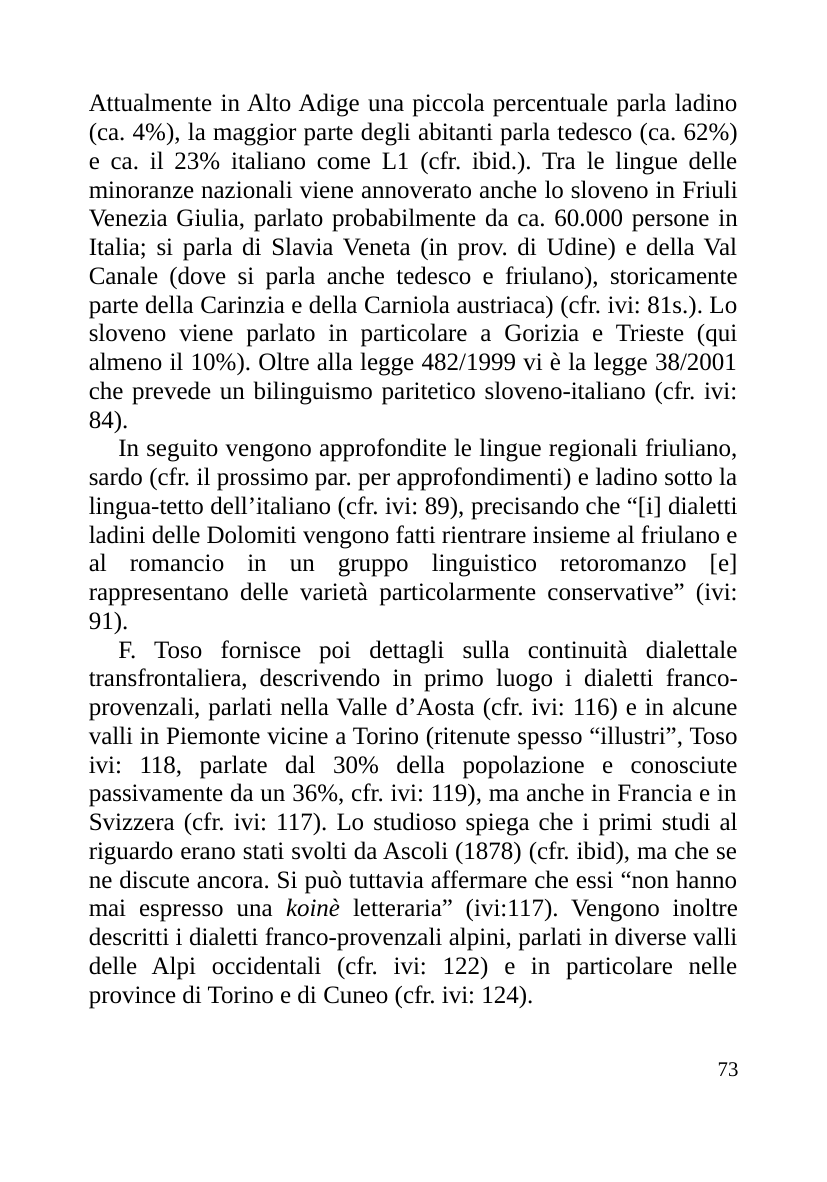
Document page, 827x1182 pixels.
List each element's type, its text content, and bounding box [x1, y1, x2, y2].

text Attualmente in Alto Adige una piccola percentuale parla ladino (ca. 4%), la maggior parte degli abitanti parla tedesco (ca. 62%) e ca. il 23% italiano come L1 (cfr. ibid.). Tra le lingue delle minoranze nazionali viene annoverato anche lo sloveno in Friuli Venezia Giulia, parlato probabilmente da ca. 60.000 persone in Italia; si parla di Slavia Veneta (in prov. di Udine) e della Val Canale (dove si parla anche tedesco e friulano), storicamente parte della Carinzia e della Carniola austriaca) (cfr. ivi: 81s.). Lo sloveno viene parlato in particolare a Gorizia e Trieste (qui almeno il 10%). Oltre alla legge 482/1999 vi è la legge 38/2001 che prevede un bilinguismo paritetico sloveno-italiano (cfr. ivi: 84). [88, 88, 738, 433]
text In seguito vengono approfondite le lingue regionali friuliano, sardo (cfr. il prossimo par. per approfondimenti) e ladino sotto la lingua-tetto dell’italiano (cfr. ivi: 89), precisando che “[i] dialetti ladini delle Dolomiti vengono fatti rientrare insieme al friulano e al romancio in un gruppo linguistico retoromanzo [e] rappresentano delle varietà particolarmente conservative” (ivi: 91). [88, 433, 738, 635]
text F. Toso fornisce poi dettagli sulla continuità dialettale transfrontaliera, descrivendo in primo luogo i dialetti franco-provenzali, parlati nella Valle d’Aosta (cfr. ivi: 116) e in alcune valli in Piemonte vicine a Torino (ritenute spesso “illustri”, Toso ivi: 118, parlate dal 30% della popolazione e conosciute passivamente da un 36%, cfr. ivi: 119), ma anche in Francia e in Svizzera (cfr. ivi: 117). Lo studioso spiega che i primi studi al riguardo erano stati svolti da Ascoli (1878) (cfr. ibid), ma che se ne discute ancora. Si può tuttavia affermare che essi “non hanno mai espresso una koinè letteraria” (ivi:117). Vengono inoltre descritti i dialetti franco-provenzali alpini, parlati in diverse valli delle Alpi occidentali (cfr. ivi: 122) e in particolare nelle province di Torino e di Cuneo (cfr. ivi: 124). [88, 635, 738, 1008]
